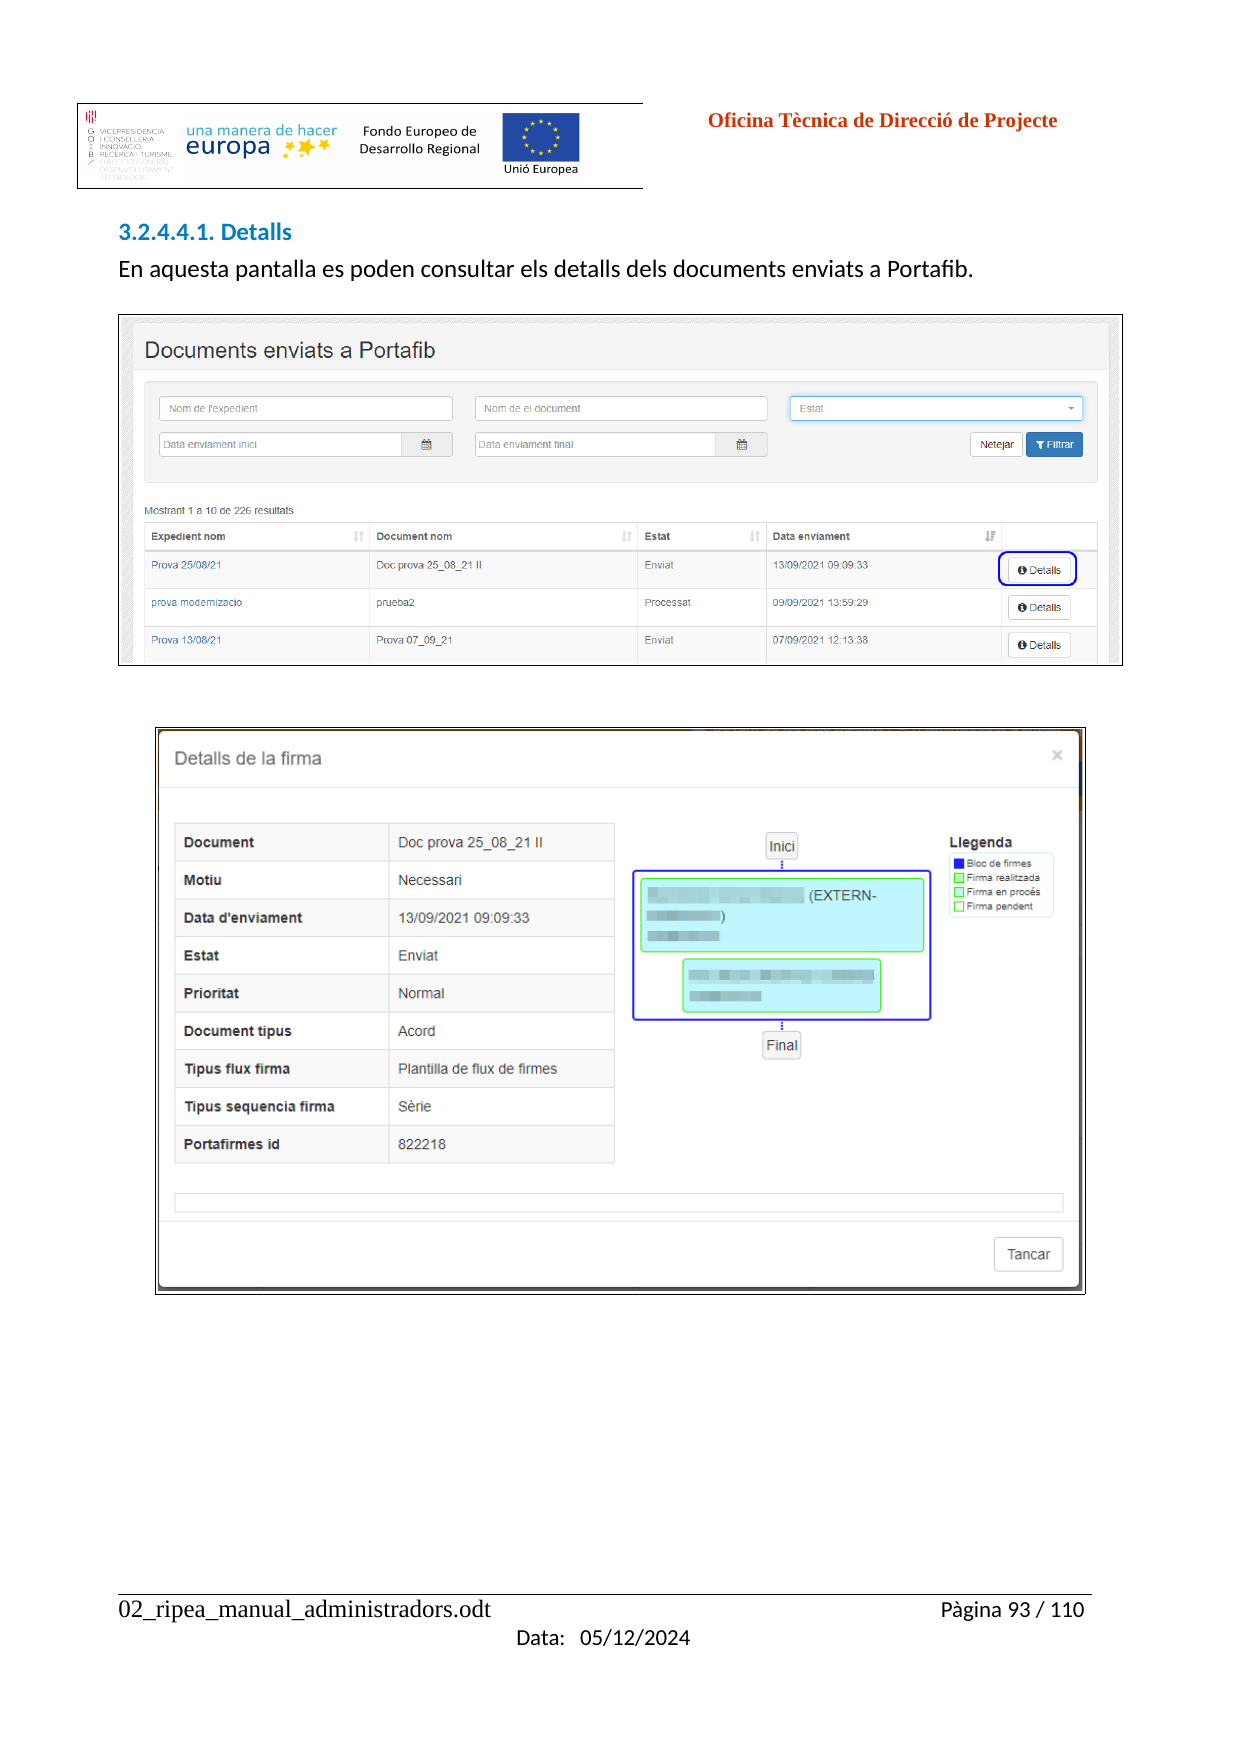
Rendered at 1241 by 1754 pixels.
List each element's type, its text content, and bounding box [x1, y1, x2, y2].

picture [184, 108, 585, 182]
picture [121, 317, 1119, 663]
picture [82, 108, 178, 182]
text En aquesta pantalla es poden consultar els detalls dels documents enviats a Portafib. [118, 253, 1122, 284]
picture [157, 729, 1083, 1291]
subtitle 3.2.4.4.1. Detalls [118, 216, 1122, 247]
